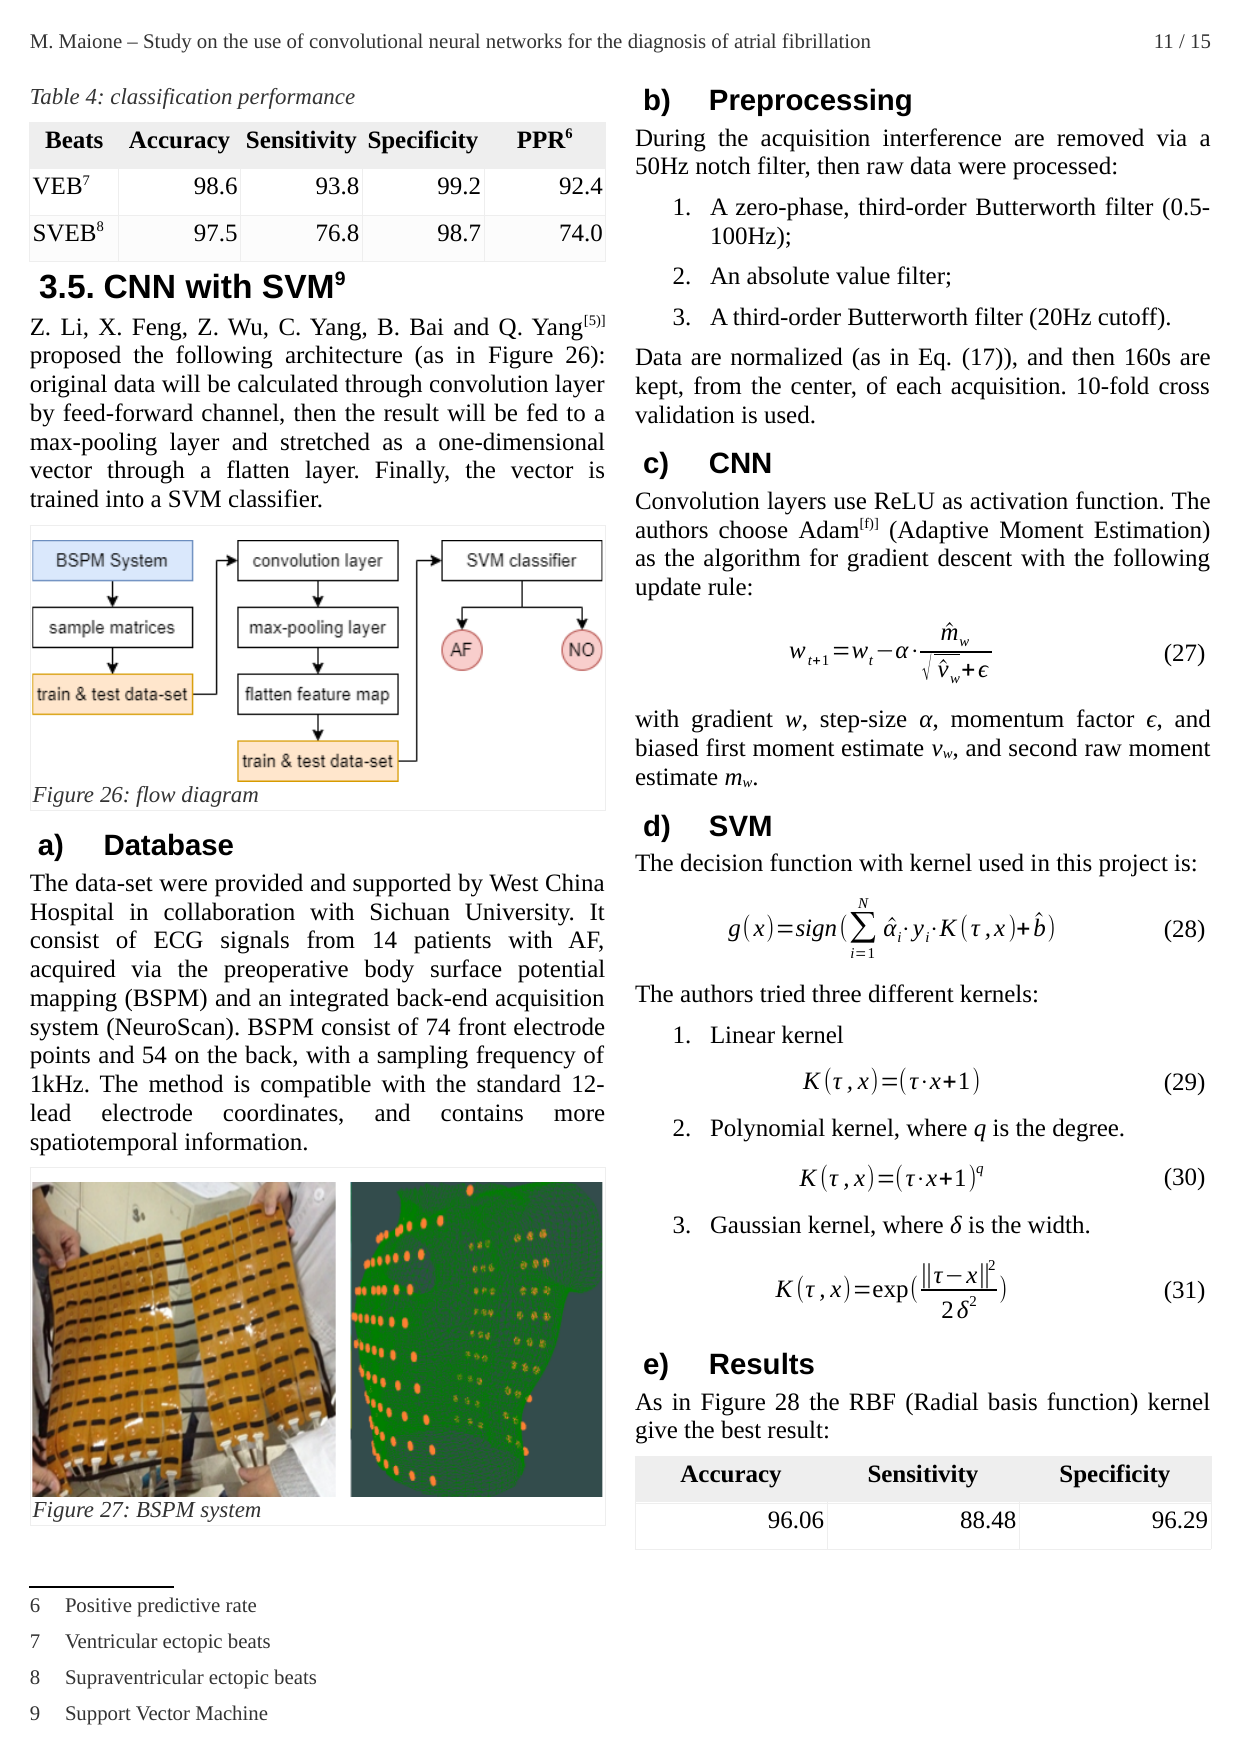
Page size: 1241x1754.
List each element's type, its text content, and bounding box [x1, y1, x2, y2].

text Figure 26: flow diagram [32, 782, 602, 807]
text Z. Li, X. Feng, Z. Wu, C. Yang, B. Bai and Q. Yang[5] proposed the following architecture (as in Figure 26): original data will be calculated through convolution layer by feed-forward channel, then the result will be fed to a max-pooling layer and stretched as a one-dimensional vector through a flatten layer. Finally, the vector is trained into a SVM classifier. [29, 312, 605, 513]
table_cell 74.0 [485, 216, 605, 261]
table_cell 88.48 [828, 1504, 1019, 1549]
text The decision function with kernel used in this project is: [635, 848, 1211, 877]
table_header Beats [30, 123, 118, 168]
table_header (28) [1147, 889, 1211, 979]
table_cell 96.29 [1020, 1504, 1211, 1549]
table_header Accuracy [636, 1457, 827, 1502]
subtitle CNN [635, 446, 1211, 480]
text Support Vector Machine [29, 1700, 605, 1724]
table_header [635, 1251, 1147, 1341]
table_header Sensitivity [828, 1457, 1019, 1502]
table_cell 98.7 [363, 216, 484, 261]
table_header Accuracy [119, 123, 240, 168]
table_header (31) [1147, 1251, 1211, 1341]
table_header (30) [1147, 1154, 1211, 1210]
table_cell 93.8 [241, 169, 362, 215]
list Linear kernel [672, 1020, 1211, 1048]
text During the acquisition interference are removed via a 50Hz notch filter, then raw data were processed: [635, 123, 1211, 180]
list Polynomial kernel, where q is the degree. [672, 1113, 1211, 1142]
text Figure 27: BSPM system [32, 1497, 602, 1522]
text As in Figure 28 the RBF (Radial basis function) kernel give the best result: [635, 1387, 1211, 1444]
subtitle Results [635, 1347, 1211, 1381]
table_header [635, 889, 1147, 979]
picture [32, 540, 603, 782]
subtitle Database [29, 828, 605, 862]
text Convolution layers use ReLU as activation function. The authors choose Adam[f] (Adaptive Moment Estimation) as the algorithm for gradient descent with the following update rule: [635, 486, 1211, 601]
table_header (27) [1147, 613, 1211, 704]
text Table 4: classification performance [29, 83, 605, 109]
subtitle SVM [635, 808, 1211, 842]
list Gaussian kernel, where δ is the width. [672, 1210, 1211, 1239]
table_cell VEB [30, 169, 118, 215]
text The authors tried three different kernels: [635, 979, 1211, 1008]
list A third-order Butterworth filter (20Hz cutoff). [672, 302, 1211, 331]
table_header [635, 1154, 1147, 1210]
table_header PPR [485, 123, 605, 168]
table_cell 98.6 [119, 169, 240, 215]
subtitle Preprocessing [635, 83, 1211, 117]
table_header Specificity [1020, 1457, 1211, 1502]
picture [32, 1182, 603, 1497]
table_cell 99.2 [363, 169, 484, 215]
text Data are normalized (as in Eq. (17)), and then 160s are kept, from the center, of each acquisition. 10-fold cross validation is used. [635, 342, 1211, 428]
table_cell 76.8 [241, 216, 362, 261]
text with gradient w, step-size α, momentum factor ϵ, and biased first moment estimate vw, and second raw moment estimate mw. [635, 704, 1211, 791]
table_header Sensitivity [241, 123, 362, 168]
list A zero-phase, third-order Butterworth filter (0.5-100Hz); [672, 192, 1211, 249]
table_header Specificity [363, 123, 484, 168]
subtitle CNN with SVM [29, 267, 605, 306]
table_cell 96.06 [636, 1504, 827, 1549]
table_header (29) [1147, 1060, 1211, 1113]
table_cell 97.5 [119, 216, 240, 261]
table_cell SVEB [30, 216, 118, 261]
table_header [635, 613, 1147, 704]
table_cell 92.4 [485, 169, 605, 215]
list An absolute value filter; [672, 261, 1211, 290]
text The data-set were provided and supported by West China Hospital in collaboration with Sichuan University. It consist of ECG signals from 14 patients with AF, acquired via the preoperative body surface potential mapping (BSPM) and an integrated back-end acquisition system (NeuroScan). BSPM consist of 74 front electrode points and 54 on the back, with a sampling frequency of 1kHz. The method is compatible with the standard 12-lead electrode coordinates, and contains more spatiotemporal information. [29, 868, 605, 1155]
table_header [635, 1060, 1147, 1113]
